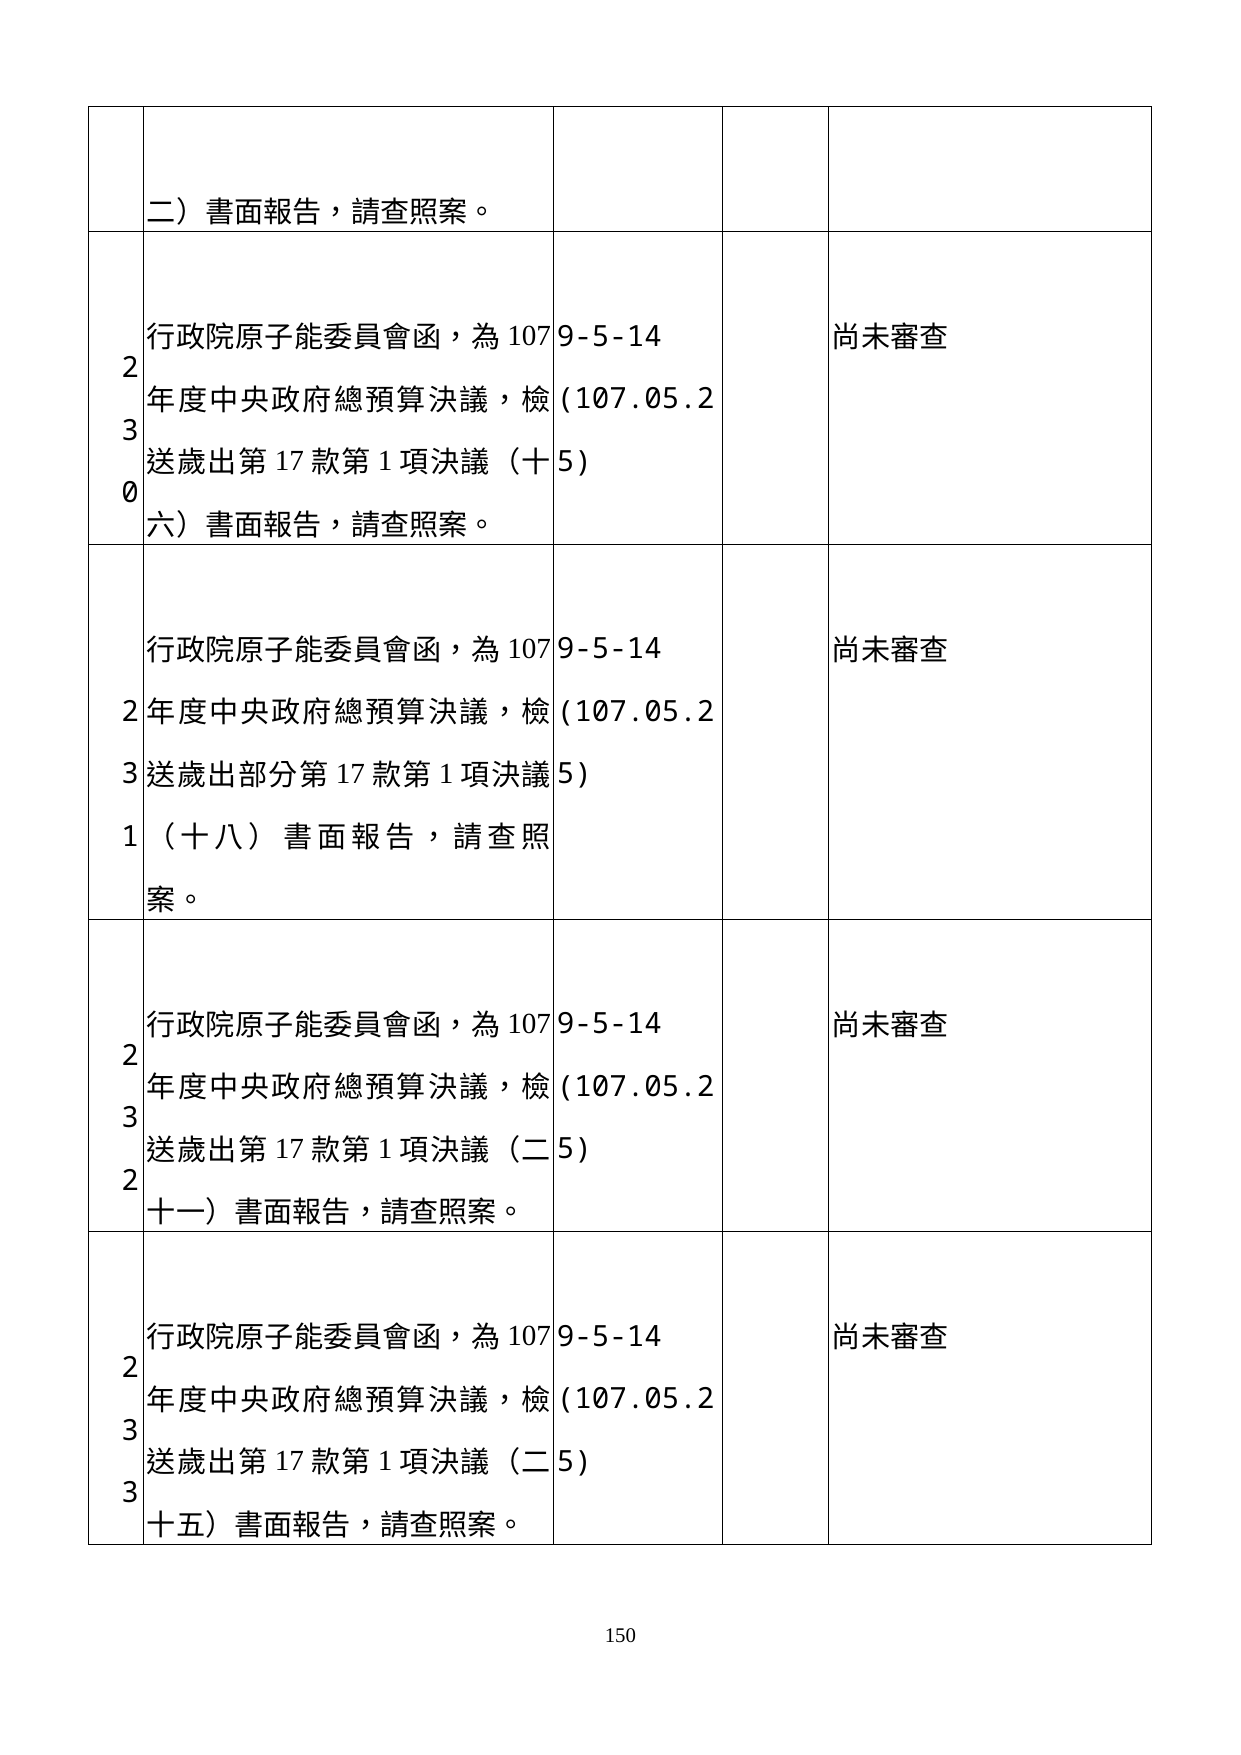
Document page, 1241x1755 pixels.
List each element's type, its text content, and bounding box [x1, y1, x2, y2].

table_cell [89, 232, 143, 543]
table_cell [723, 545, 828, 918]
table_cell 二）書面報告，請查照案。 [144, 107, 553, 231]
table_cell [554, 107, 722, 231]
table_cell 行政院原子能委員會函，為107年度中央政府總預算決議，檢送歲出第17款第1項決議（二十五）書面報告，請查照案。 [144, 1232, 553, 1543]
table_cell [723, 920, 828, 1231]
table_cell [89, 107, 143, 231]
table_cell [89, 545, 143, 918]
table_cell 9-5-14 (107.05.25) [554, 1232, 722, 1543]
table_cell 尚未審查 [829, 545, 1151, 918]
table_cell 尚未審查 [829, 1232, 1151, 1543]
table_cell [723, 1232, 828, 1543]
table_cell 9-5-14 (107.05.25) [554, 920, 722, 1231]
table_cell 行政院原子能委員會函，為107年度中央政府總預算決議，檢送歲出部分第17款第1項決議（十八）書面報告，請查照案。 [144, 545, 553, 918]
table_cell [89, 1232, 143, 1543]
table_cell 9-5-14 (107.05.25) [554, 232, 722, 543]
table_cell 行政院原子能委員會函，為107年度中央政府總預算決議，檢送歲出第17款第1項決議（二十一）書面報告，請查照案。 [144, 920, 553, 1231]
table_cell [89, 920, 143, 1231]
table_cell [723, 232, 828, 543]
table_cell 尚未審查 [829, 232, 1151, 543]
table_cell 9-5-14 (107.05.25) [554, 545, 722, 918]
table_cell [723, 107, 828, 231]
table_cell 尚未審查 [829, 920, 1151, 1231]
table_cell [829, 107, 1151, 231]
table_cell 行政院原子能委員會函，為107年度中央政府總預算決議，檢送歲出第17款第1項決議（十六）書面報告，請查照案。 [144, 232, 553, 543]
